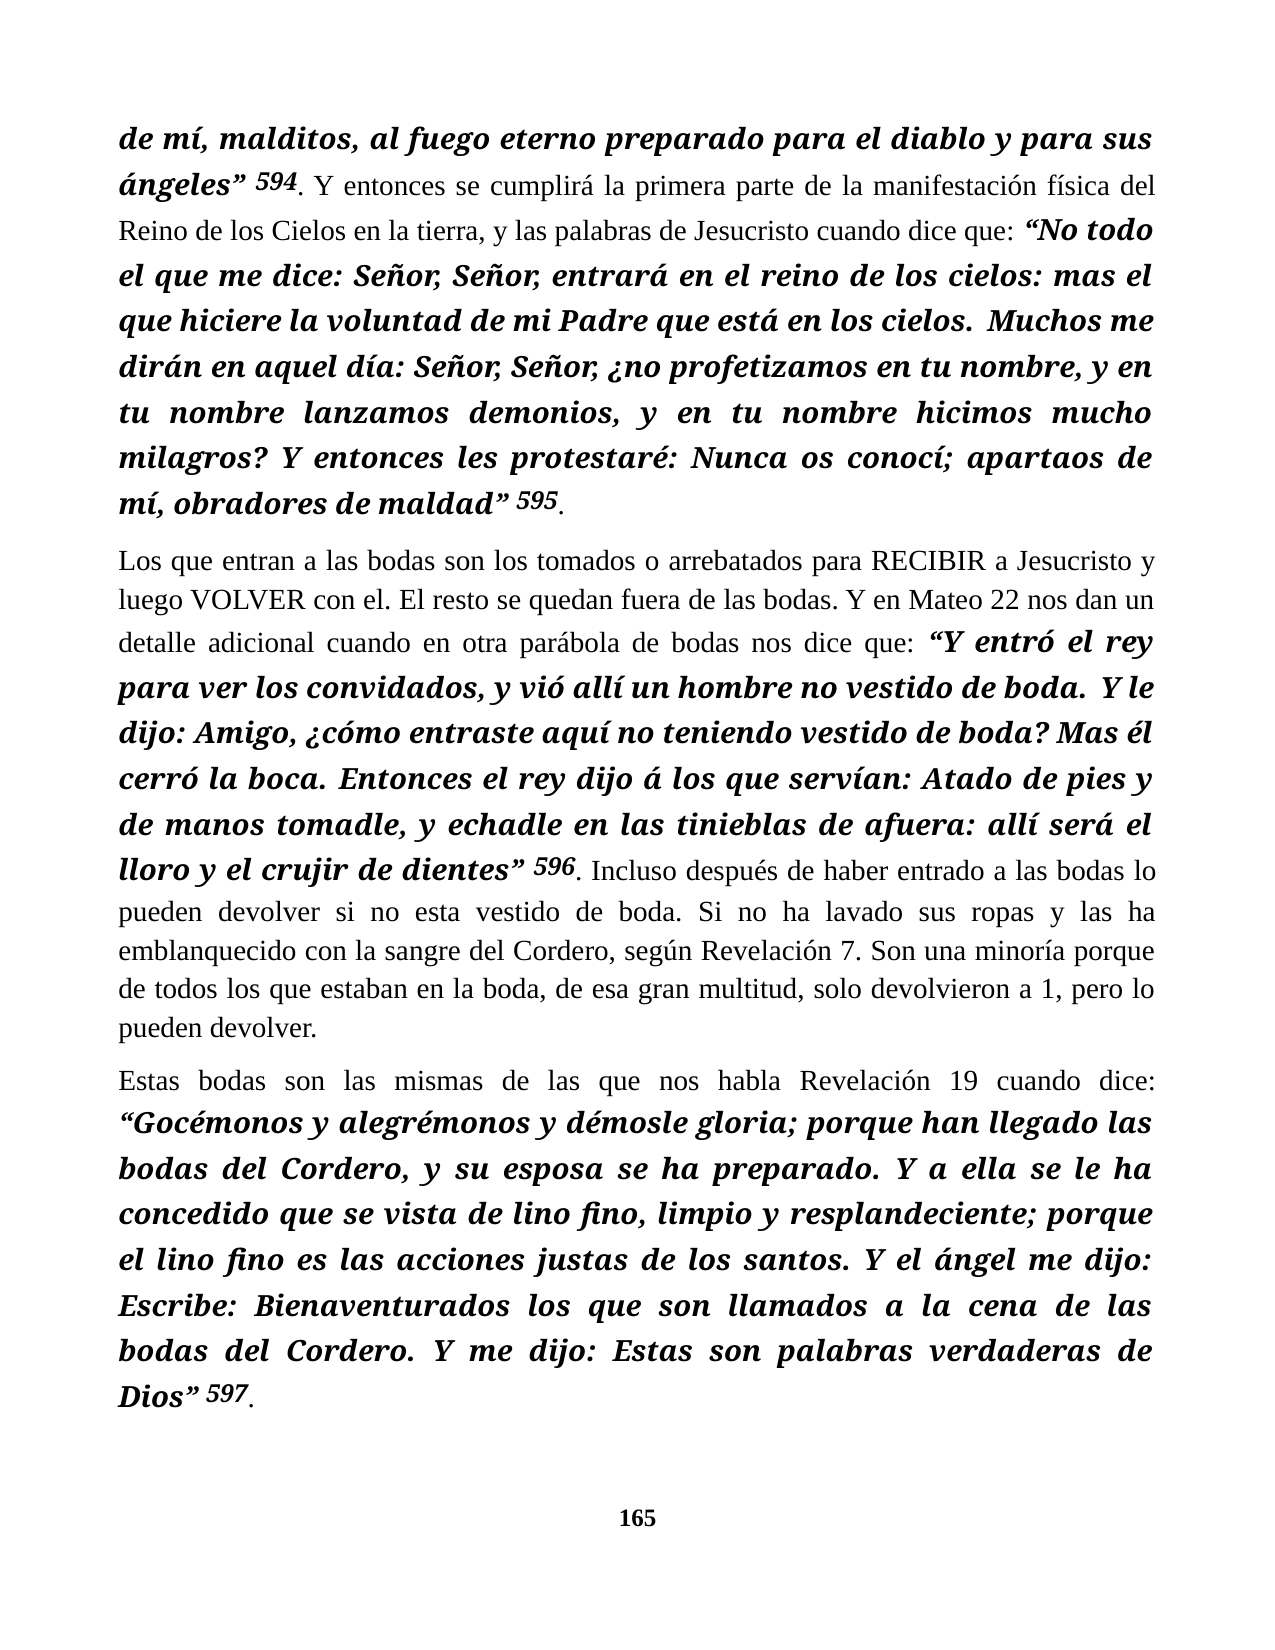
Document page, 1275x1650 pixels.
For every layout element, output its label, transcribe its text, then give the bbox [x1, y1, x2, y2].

text Estas bodas son las mismas de las que nos habla Revelación 19 cuando dice: “Gocémonos y alegrémonos y démosle gloria; porque han llegado las bodas del Cordero, y su esposa se ha preparado. Y a ella se le ha concedido que se vista de lino fino, limpio y resplandeciente; porque el lino fino es las acciones justas de los santos. Y el ángel me dijo: Escribe: Bienaventurados los que son llamados a la cena de las bodas del Cordero. Y me dijo: Estas son palabras verdaderas de Dios” . [118, 1063, 1157, 1416]
text de mí, malditos, al fuego eterno preparado para el diablo y para sus ángeles” . Y entonces se cumplirá la primera parte de la manifestación física del Reino de los Cielos en la tierra, y las palabras de Jesucristo cuando dice que: “No todo el que me dice: Señor, Señor, entrará en el reino de los cielos: mas el que hiciere la voluntad de mi Padre que está en los cielos. Muchos me dirán en aquel día: Señor, Señor, ¿no profetizamos en tu nombre, y en tu nombre lanzamos demonios, y en tu nombre hicimos mucho milagros? Y entonces les protestaré: Nunca os conocí; apartaos de mí, obradores de maldad” . [118, 118, 1157, 523]
text Los que entran a las bodas son los tomados o arrebatados para RECIBIR a Jesucristo y luego VOLVER con el. El resto se quedan fuera de las bodas. Y en Mateo 22 nos dan un detalle adicional cuando en otra parábola de bodas nos dice que: “Y entró el rey para ver los convidados, y vió allí un hombre no vestido de boda. Y le dijo: Amigo, ¿cómo entraste aquí no teniendo vestido de boda? Mas él cerró la boca. Entonces el rey dijo á los que servían: Atado de pies y de manos tomadle, y echadle en las tinieblas de afuera: allí será el lloro y el crujir de dientes” . Incluso después de haber entrado a las bodas lo pueden devolver si no esta vestido de boda. Si no ha lavado sus ropas y las ha emblanquecido con la sangre del Cordero, según Revelación 7. Son una minoría porque de todos los que estaban en la boda, de esa gran multitud, solo devolvieron a 1, pero lo pueden devolver. [118, 543, 1157, 1043]
